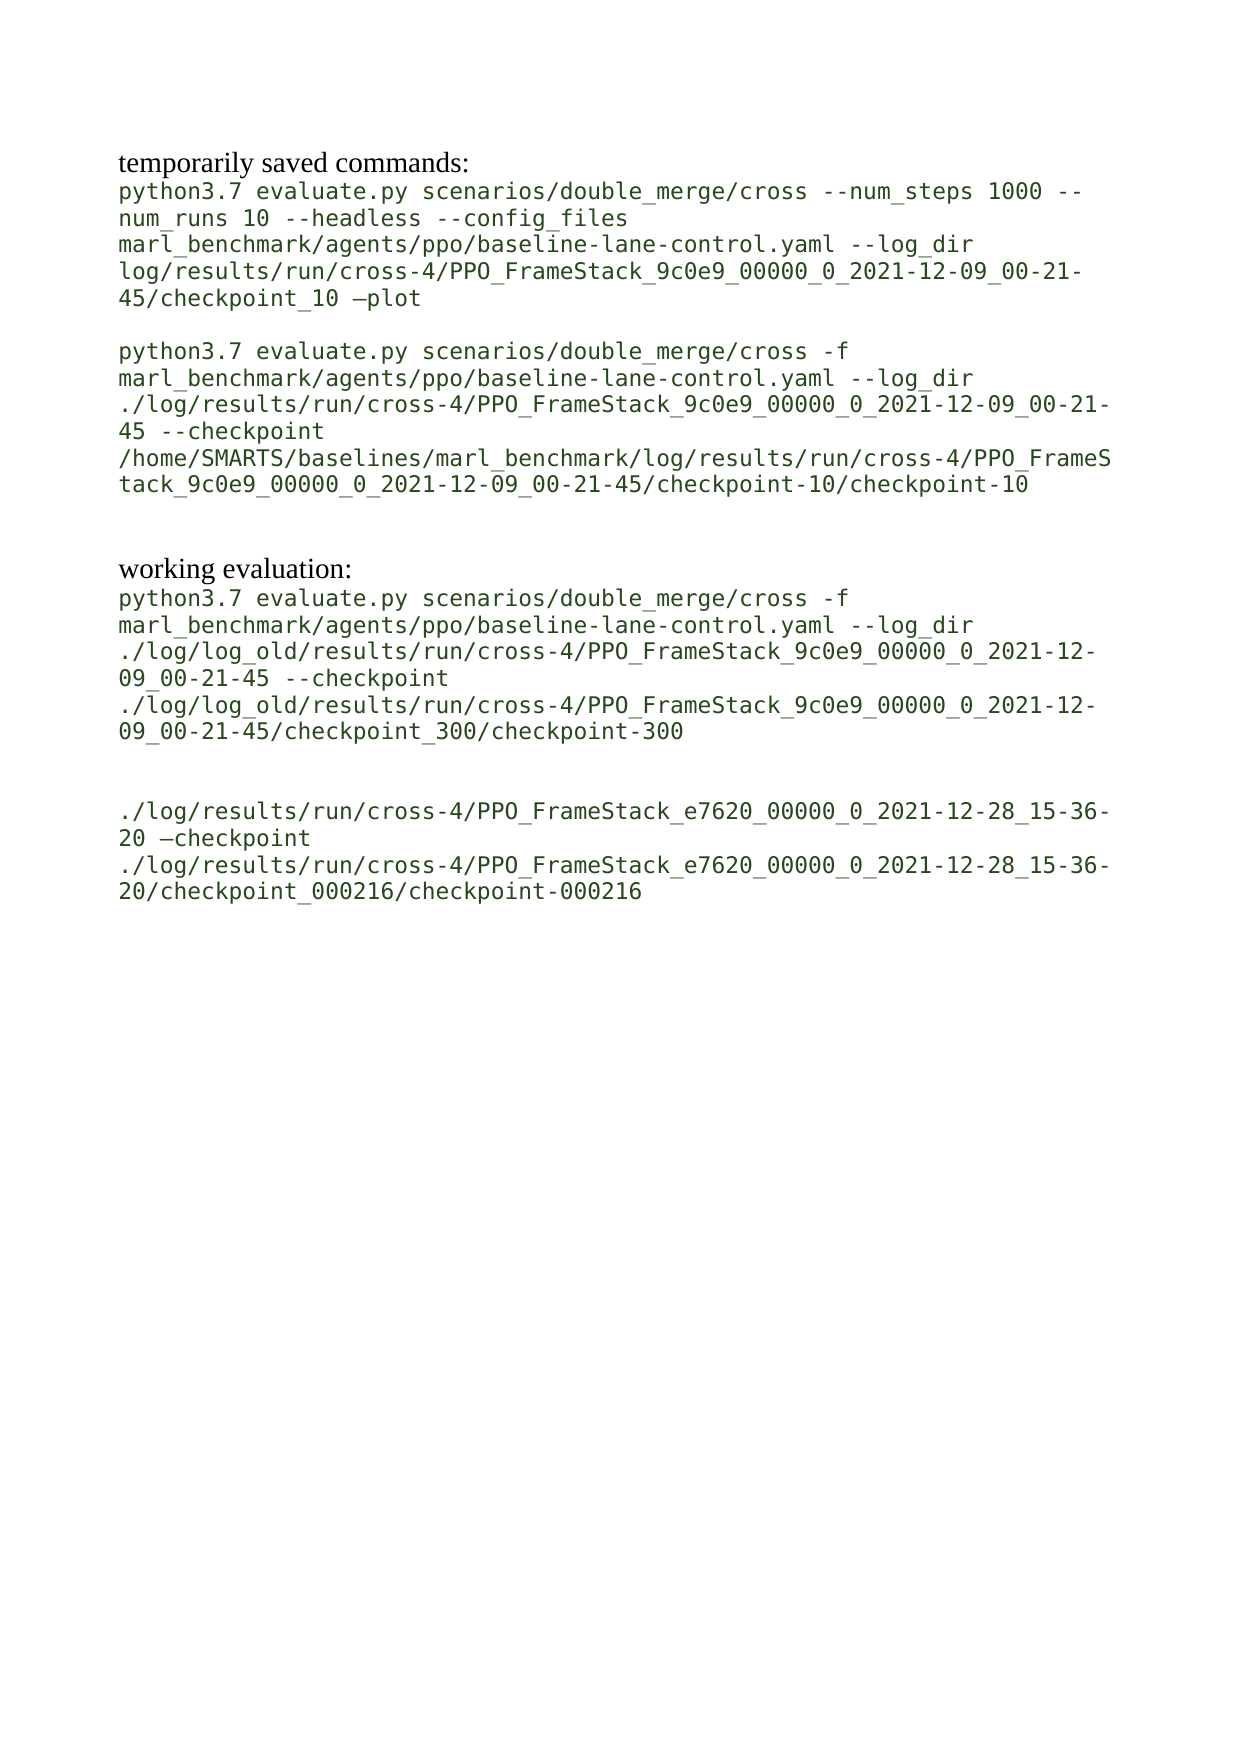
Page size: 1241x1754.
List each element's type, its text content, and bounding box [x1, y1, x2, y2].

text python3.7 evaluate.py scenarios/double_merge/cross -f marl_benchmark/agents/ppo/baseline-lane-control.yaml --log_dir ./log/results/run/cross-4/PPO_FrameStack_9c0e9_00000_0_2021-12-09_00-21-45 --checkpoint /home/SMARTS/baselines/marl_benchmark/log/results/run/cross-4/PPO_FrameStack_9c0e9_00000_0_2021-12-09_00-21-45/checkpoint-10/checkpoint-10 [118, 338, 1122, 498]
text python3.7 evaluate.py scenarios/double_merge/cross -f marl_benchmark/agents/ppo/baseline-lane-control.yaml --log_dir ./log/log_old/results/run/cross-4/PPO_FrameStack_9c0e9_00000_0_2021-12-09_00-21-45 --checkpoint ./log/log_old/results/run/cross-4/PPO_FrameStack_9c0e9_00000_0_2021-12-09_00-21-45/checkpoint_300/checkpoint-300 [118, 585, 1122, 745]
text python3.7 evaluate.py scenarios/double_merge/cross --num_steps 1000 --num_runs 10 --headless --config_files marl_benchmark/agents/ppo/baseline-lane-control.yaml --log_dir log/results/run/cross-4/PPO_FrameStack_9c0e9_00000_0_2021-12-09_00-21-45/checkpoint_10 –plot [118, 178, 1122, 312]
text working evaluation: [118, 552, 1122, 585]
text ./log/results/run/cross-4/PPO_FrameStack_e7620_00000_0_2021-12-28_15-36-20 –checkpoint ./log/results/run/cross-4/PPO_FrameStack_e7620_00000_0_2021-12-28_15-36-20/checkpoint_000216/checkpoint-000216 [118, 798, 1122, 905]
text temporarily saved commands: [118, 145, 1122, 178]
